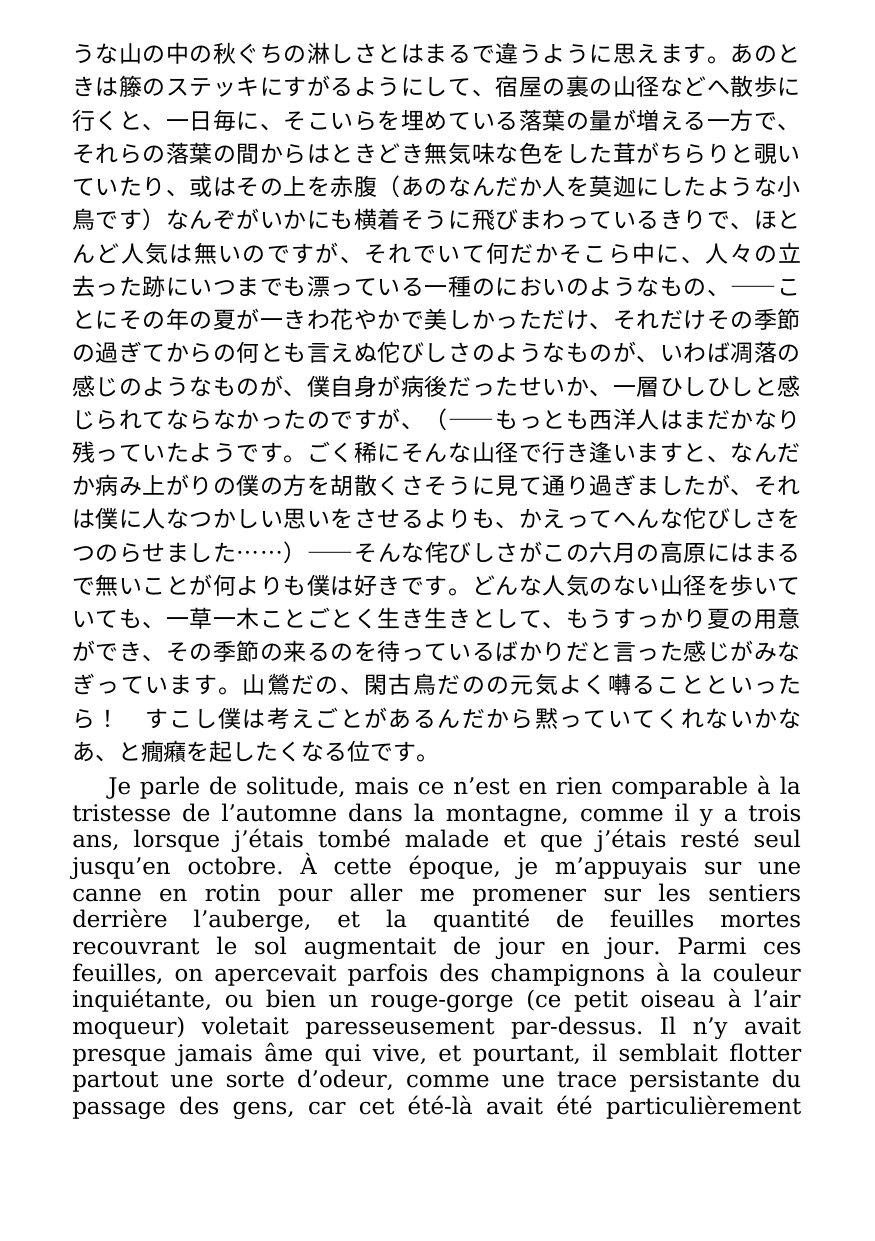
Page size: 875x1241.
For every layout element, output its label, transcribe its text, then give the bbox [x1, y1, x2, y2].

text うな山の中の秋ぐちの淋しさとはまるで違うように思えます。あのときは籐のステッキにすがるようにして、宿屋の裏の山径などへ散歩に行くと、一日毎に、そこいらを埋めている落葉の量が増える一方で、それらの落葉の間からはときどき無気味な色をした茸がちらりと覗いていたり、或はその上を赤腹（あのなんだか人を莫迦にしたような小鳥です）なんぞがいかにも横着そうに飛びまわっているきりで、ほとんど人気は無いのですが、それでいて何だかそこら中に、人々の立去った跡にいつまでも漂っている一種のにおいのようなもの、――ことにその年の夏が一きわ花やかで美しかっただけ、それだけその季節の過ぎてからの何とも言えぬ佗びしさのようなものが、いわば凋落の感じのようなものが、僕自身が病後だったせいか、一層ひしひしと感じられてならなかったのですが、（――もっとも西洋人はまだかなり残っていたようです。ごく稀にそんな山径で行き逢いますと、なんだか病み上がりの僕の方を胡散くさそうに見て通り過ぎましたが、それは僕に人なつかしい思いをさせるよりも、かえってへんな佗びしさをつのらせました……）――そんな侘びしさがこの六月の高原にはまるで無いことが何よりも僕は好きです。どんな人気のない山径を歩いていても、一草一木ことごとく生き生きとして、もうすっかり夏の用意ができ、その季節の来るのを待っているばかりだと言った感じがみなぎっています。山鶯だの、閑古鳥だのの元気よく囀ることといったら！ すこし僕は考えごとがあるんだから黙っていてくれないかなあ、と癇癪を起したくなる位です。 [72, 36, 802, 767]
text Je parle de solitude, mais ce n’est en rien comparable à la tristesse de l’automne dans la montagne, comme il y a trois ans, lorsque j’étais tombé malade et que j’étais resté seul jusqu’en octobre. À cette époque, je m’appuyais sur une canne en rotin pour aller me promener sur les sentiers derrière l’auberge, et la quantité de feuilles mortes recouvrant le sol augmentait de jour en jour. Parmi ces feuilles, on apercevait parfois des champignons à la couleur inquiétante, ou bien un rouge-gorge (ce petit oiseau à l’air moqueur) voletait paresseusement par-dessus. Il n’y avait presque jamais âme qui vive, et pourtant, il semblait flotter partout une sorte d’odeur, comme une trace persistante du passage des gens, car cet été-là avait été particulièrement [72, 773, 802, 1120]
